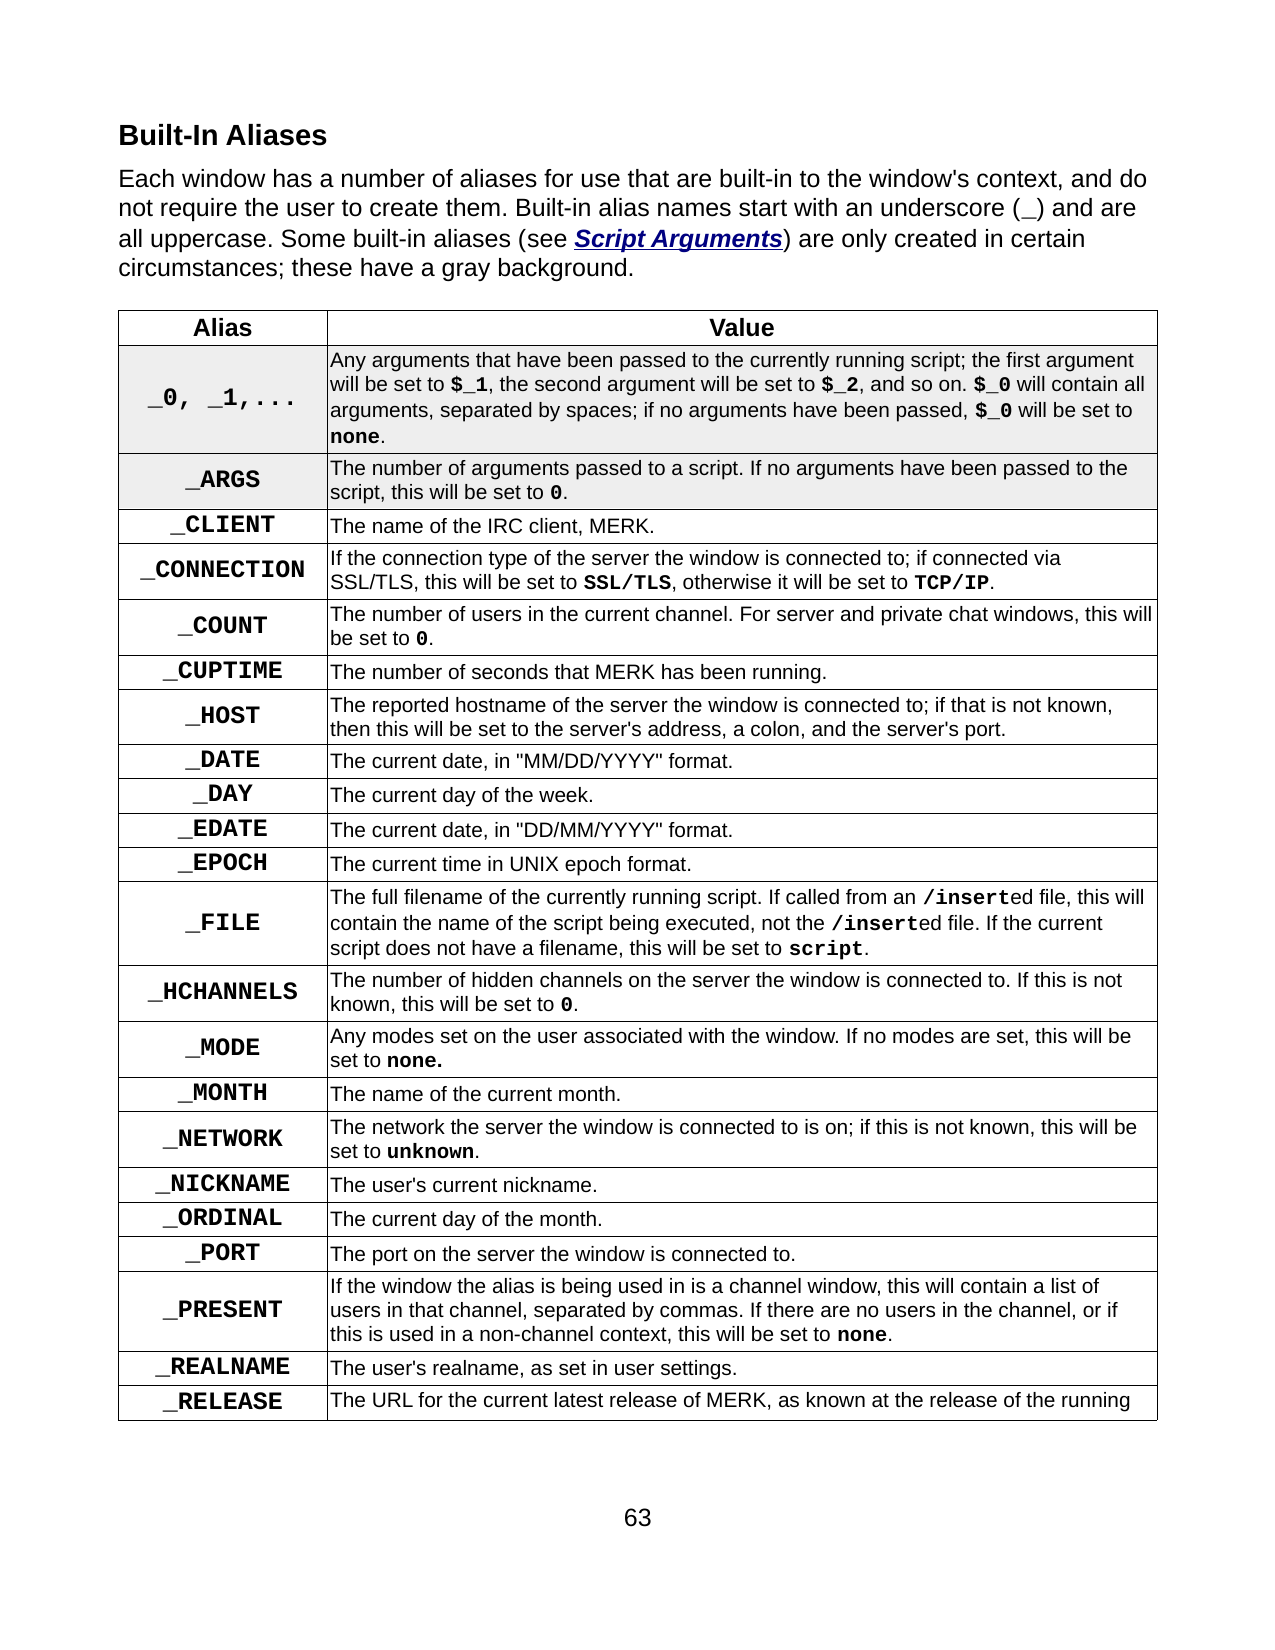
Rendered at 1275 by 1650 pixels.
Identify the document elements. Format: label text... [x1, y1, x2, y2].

table_cell The full filename of the currently running script. If called from an /inserted file, this will contain the name of the script being executed, not the /inserted file. If the current script does not have a filename, this will be set to script. [328, 882, 1157, 965]
table_cell _NETWORK [119, 1112, 327, 1167]
table_cell If the connection type of the server the window is connected to; if connected via SSL/TLS, this will be set to SSL/TLS, otherwise it will be set to TCP/IP. [328, 544, 1157, 599]
table_cell _HOST [119, 690, 327, 743]
table_cell _MONTH [119, 1078, 327, 1111]
table_cell The port on the server the window is connected to. [328, 1237, 1157, 1271]
table_cell _FILE [119, 882, 327, 965]
table_cell _PRESENT [119, 1272, 327, 1351]
table_cell The URL for the current latest release of MERK, as known at the release of the running [328, 1386, 1157, 1419]
table_cell _EPOCH [119, 848, 327, 881]
table_cell The user's realname, as set in user settings. [328, 1352, 1157, 1385]
table_cell The number of seconds that MERK has been running. [328, 656, 1157, 689]
table_cell The number of hidden channels on the server the window is connected to. If this is not known, this will be set to 0. [328, 966, 1157, 1021]
table_cell _MODE [119, 1022, 327, 1077]
table_cell The network the server the window is connected to is on; if this is not known, this will be set to unknown. [328, 1112, 1157, 1167]
table_cell _CUPTIME [119, 656, 327, 689]
table_cell The number of users in the current channel. For server and private chat windows, this will be set to 0. [328, 600, 1157, 655]
table_cell _DAY [119, 779, 327, 812]
table_cell _CONNECTION [119, 544, 327, 599]
table_cell The current time in UNIX epoch format. [328, 848, 1157, 881]
table_cell If the window the alias is being used in is a channel window, this will contain a list of users in that channel, separated by commas. If there are no users in the channel, or if this is used in a non-channel context, this will be set to none. [328, 1272, 1157, 1351]
table_cell _PORT [119, 1237, 327, 1271]
table_cell _DATE [119, 745, 327, 778]
table_cell The current date, in "DD/MM/YYYY" format. [328, 814, 1157, 847]
table_cell The current date, in "MM/DD/YYYY" format. [328, 745, 1157, 778]
table_cell The current day of the week. [328, 779, 1157, 812]
table_cell Any arguments that have been passed to the currently running script; the first argument will be set to $_1, the second argument will be set to $_2, and so on. $_0 will contain all arguments, separated by spaces; if no arguments have been passed, $_0 will be set to none. [328, 346, 1157, 453]
table_header Alias [119, 311, 327, 345]
subtitle Built-In Aliases [118, 118, 1157, 152]
table_cell _RELEASE [119, 1386, 327, 1419]
table_cell The user's current nickname. [328, 1168, 1157, 1202]
table_cell The number of arguments passed to a script. If no arguments have been passed to the script, this will be set to 0. [328, 454, 1157, 508]
table_cell _ARGS [119, 454, 327, 508]
table_cell _COUNT [119, 600, 327, 655]
table_cell _REALNAME [119, 1352, 327, 1385]
table_cell _ORDINAL [119, 1203, 327, 1236]
table_cell _0, _1,... [119, 346, 327, 453]
table_cell Any modes set on the user associated with the window. If no modes are set, this will be set to none. [328, 1022, 1157, 1077]
table_cell The reported hostname of the server the window is connected to; if that is not known, then this will be set to the server's address, a colon, and the server's port. [328, 690, 1157, 743]
table_cell _HCHANNELS [119, 966, 327, 1021]
table_cell The current day of the month. [328, 1203, 1157, 1236]
table_cell The name of the current month. [328, 1078, 1157, 1111]
text Each window has a number of aliases for use that are built-in to the window's context, and do not require the user to create them. Built-in alias names start with an underscore (_) and are all uppercase. Some built-in aliases (see Script Arguments) are only created in certain circumstances; these have a gray background. [118, 164, 1157, 281]
table_header Value [328, 311, 1157, 345]
table_cell _CLIENT [119, 510, 327, 543]
table_cell _EDATE [119, 814, 327, 847]
table_cell _NICKNAME [119, 1168, 327, 1202]
table_cell The name of the IRC client, MERK. [328, 510, 1157, 543]
